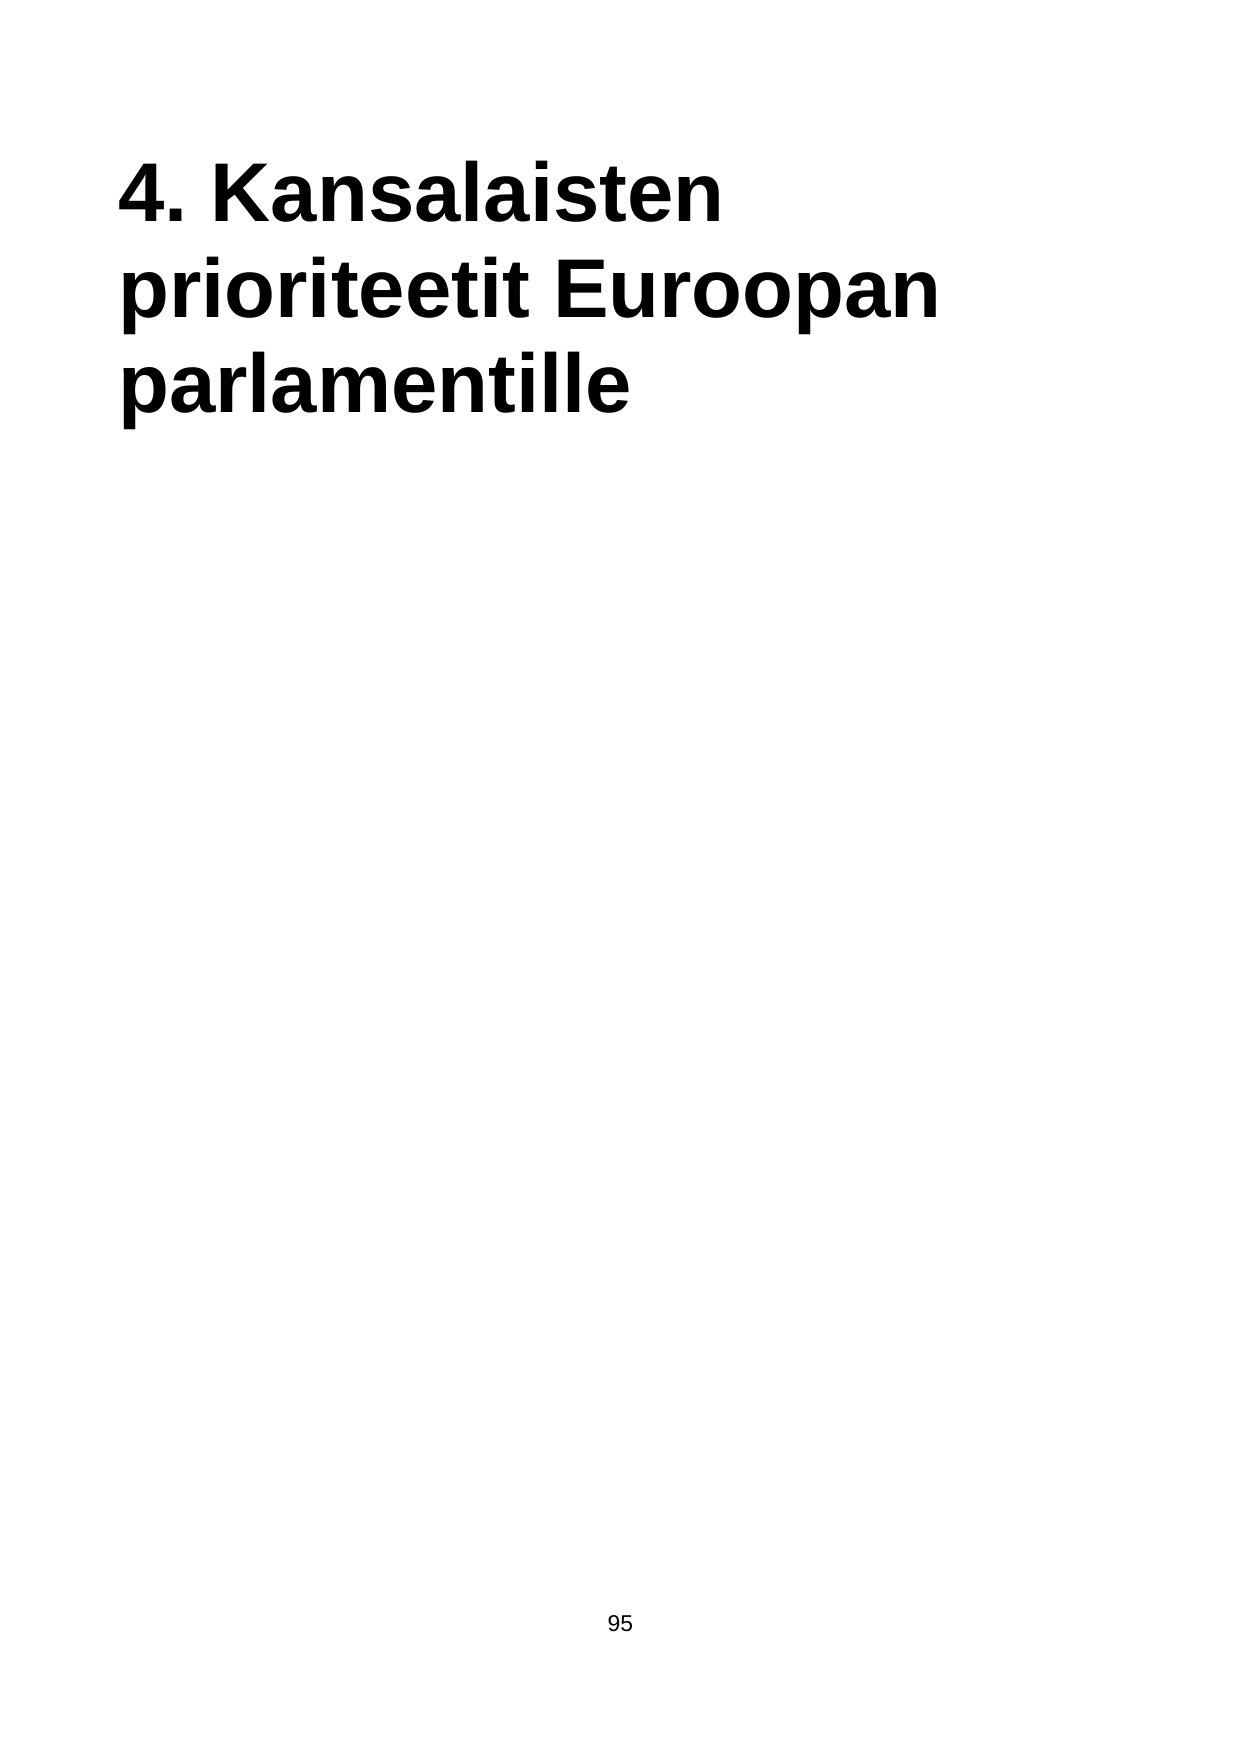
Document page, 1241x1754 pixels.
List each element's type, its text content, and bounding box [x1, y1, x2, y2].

text 4. Kansalaisten prioriteetit Euroopan parlamentille [118, 143, 1122, 431]
